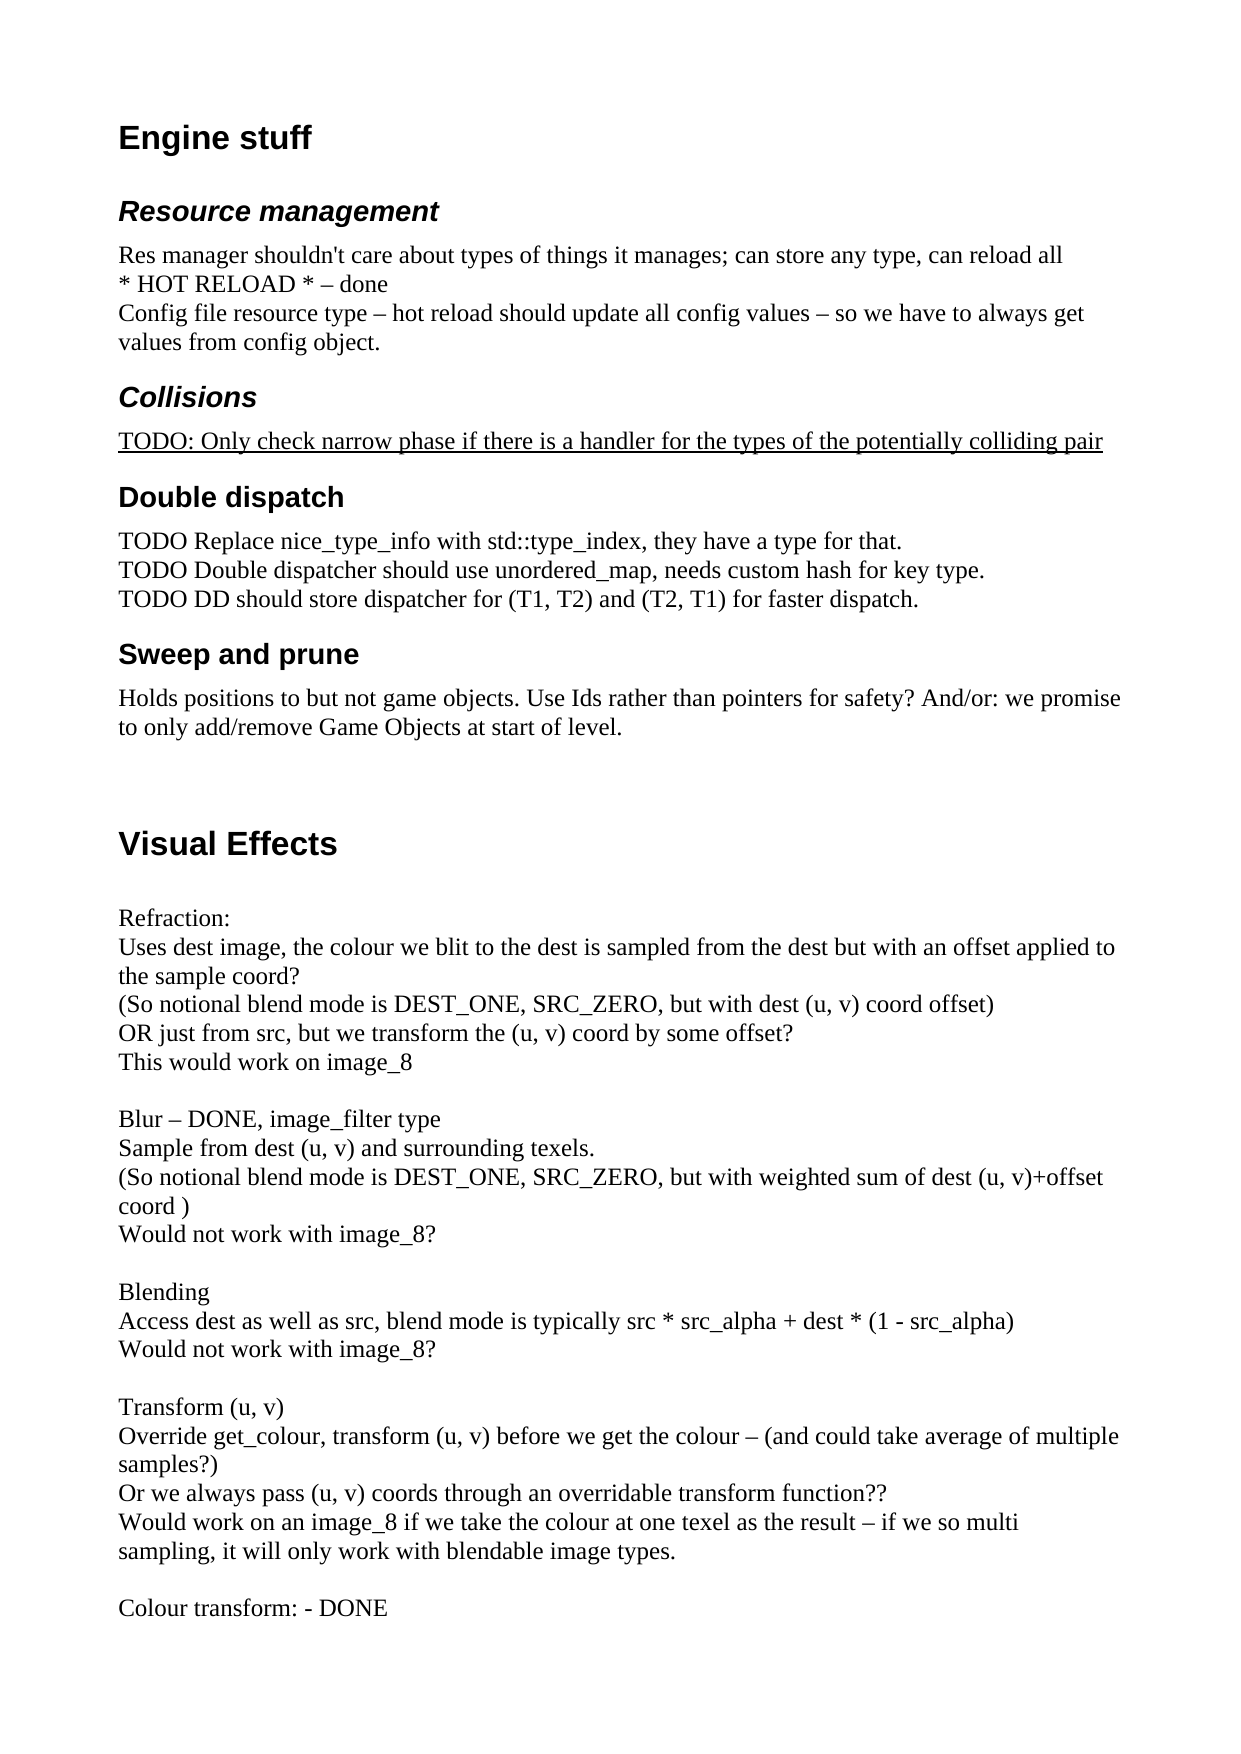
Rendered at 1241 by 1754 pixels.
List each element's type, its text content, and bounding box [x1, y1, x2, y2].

text Or we always pass (u, v) coords through an overridable transform function?? [118, 1478, 1122, 1507]
text This would work on image_8 [118, 1047, 1122, 1076]
text Would not work with image_8? [118, 1334, 1122, 1363]
text (So notional blend mode is DEST_ONE, SRC_ZERO, but with dest (u, v) coord offset) [118, 989, 1122, 1018]
text Res manager shouldn't care about types of things it manages; can store any type, can reload all [118, 240, 1122, 269]
text Uses dest image, the colour we blit to the dest is sampled from the dest but with an offset applied to the sample coord? [118, 932, 1122, 989]
text Would work on an image_8 if we take the colour at one texel as the result – if we so multi sampling, it will only work with blendable image types. [118, 1507, 1122, 1564]
text Access dest as well as src, blend mode is typically src * src_alpha + dest * (1 - src_alpha) [118, 1306, 1122, 1334]
text TODO Replace nice_type_info with std::type_index, they have a type for that. [118, 526, 1122, 555]
text Refraction: [118, 903, 1122, 932]
text Transform (u, v) [118, 1392, 1122, 1421]
text Blending [118, 1277, 1122, 1306]
subtitle Visual Effects [118, 823, 1122, 862]
subtitle Engine stuff [118, 118, 1122, 157]
text Would not work with image_8? [118, 1219, 1122, 1248]
text (So notional blend mode is DEST_ONE, SRC_ZERO, but with weighted sum of dest (u, v)+offset coord ) [118, 1162, 1122, 1219]
subtitle Resource management [118, 194, 1122, 228]
subtitle Double dispatch [118, 480, 1122, 514]
text OR just from src, but we transform the (u, v) coord by some offset? [118, 1018, 1122, 1047]
text TODO: Only check narrow phase if there is a handler for the types of the potentially colliding pair [118, 426, 1122, 455]
text Blur – DONE, image_filter type [118, 1104, 1122, 1133]
text TODO DD should store dispatcher for (T1, T2) and (T2, T1) for faster dispatch. [118, 584, 1122, 612]
text Holds positions to but not game objects. Use Ids rather than pointers for safety? And/or: we promise to only add/remove Game Objects at start of level. [118, 683, 1122, 741]
text Colour transform: - DONE [118, 1593, 1122, 1622]
subtitle Sweep and prune [118, 637, 1122, 671]
text Override get_colour, transform (u, v) before we get the colour – (and could take average of multiple samples?) [118, 1421, 1122, 1478]
text * HOT RELOAD * – done [118, 269, 1122, 298]
text Config file resource type – hot reload should update all config values – so we have to always get values from config object. [118, 298, 1122, 355]
text Sample from dest (u, v) and surrounding texels. [118, 1133, 1122, 1162]
subtitle Collisions [118, 380, 1122, 414]
text TODO Double dispatcher should use unordered_map, needs custom hash for key type. [118, 555, 1122, 584]
